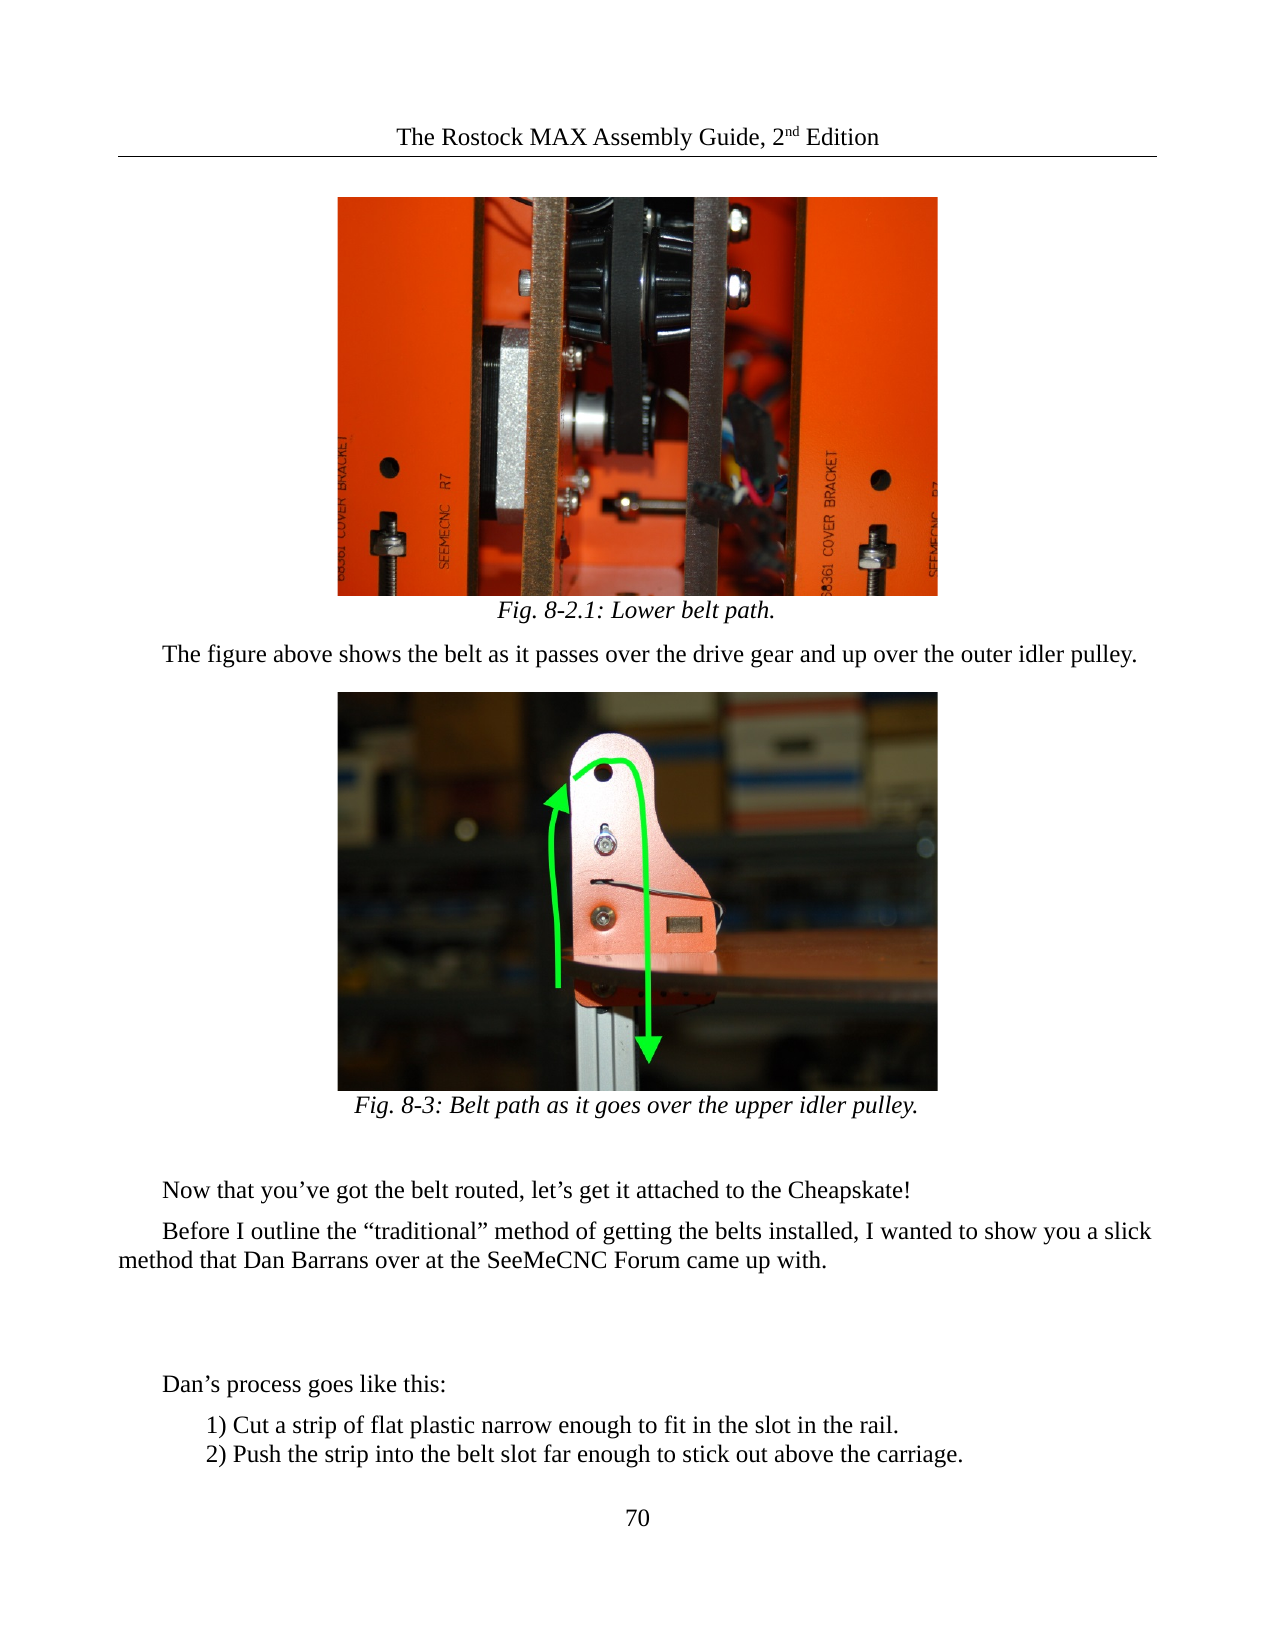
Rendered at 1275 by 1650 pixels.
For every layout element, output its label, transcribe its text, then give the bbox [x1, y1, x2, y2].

text Fig. 8-2.1: Lower belt path. [337, 596, 937, 624]
picture [337, 692, 938, 1091]
text Dan’s process goes like this: [118, 1369, 1157, 1398]
picture [337, 197, 938, 596]
text Fig. 8-3: Belt path as it goes over the upper idler pulley. [337, 1091, 937, 1119]
text Before I outline the “traditional” method of getting the belts installed, I wanted to show you a slick method that Dan Barrans over at the SeeMeCNC Forum came up with. [118, 1216, 1157, 1274]
text The figure above shows the belt as it passes over the drive gear and up over the outer idler pulley. [118, 639, 1157, 668]
text 1) Cut a strip of flat plastic narrow enough to fit in the slot in the rail. 2) Push the strip into the belt slot far enough to stick out above the carriage. [118, 1410, 1157, 1468]
text Now that you’ve got the belt routed, let’s get it attached to the Cheapskate! [118, 1175, 1157, 1204]
